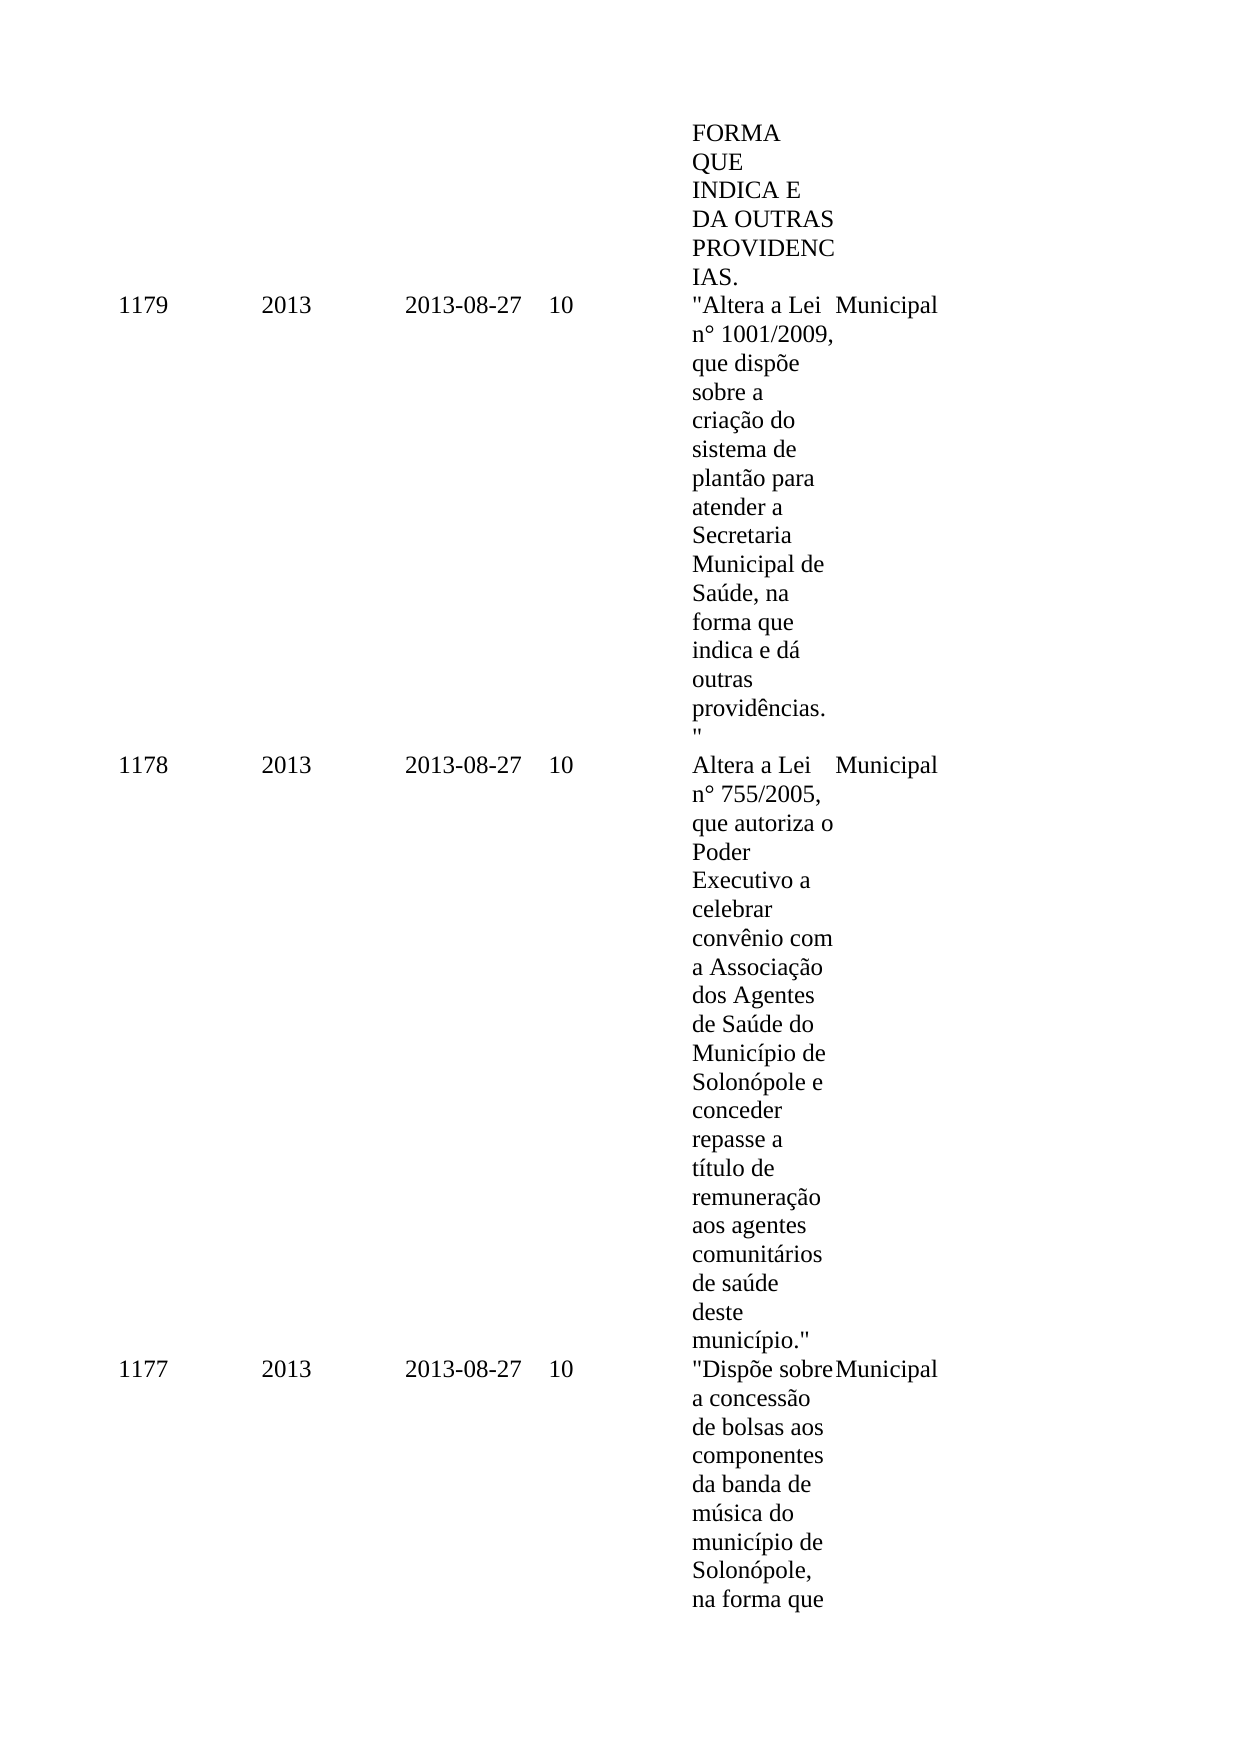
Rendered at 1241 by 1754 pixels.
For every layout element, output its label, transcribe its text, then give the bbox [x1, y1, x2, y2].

table_cell Municipal [835, 1354, 979, 1613]
table_cell [405, 118, 548, 291]
table_cell 1178 [118, 751, 261, 1354]
table_cell [118, 118, 261, 291]
table_cell 2013-08-27 [405, 751, 548, 1354]
table_cell 2013 [261, 291, 405, 751]
table_cell Altera a Lei n° 755/2005, que autoriza o Poder Executivo a celebrar convênio com a Associação dos Agentes de Saúde do Município de Solonópole e conceder repasse a título de remuneração aos agentes comunitários de saúde deste município." [692, 751, 835, 1354]
table_cell [979, 291, 1122, 751]
table_cell [979, 751, 1122, 1354]
table_cell [979, 1354, 1122, 1613]
table_cell 2013 [261, 1354, 405, 1613]
table_cell 1179 [118, 291, 261, 751]
table_cell "Altera a Lei n° 1001/2009, que dispõe sobre a criação do sistema de plantão para atender a Secretaria Municipal de Saúde, na forma que indica e dá outras providências." [692, 291, 835, 751]
table_cell [548, 118, 692, 291]
table_cell 1177 [118, 1354, 261, 1613]
table_cell 2013-08-27 [405, 291, 548, 751]
table_cell 10 [548, 1354, 692, 1613]
table_cell Municipal [835, 751, 979, 1354]
table_cell "Dispõe sobre a concessão de bolsas aos componentes da banda de música do município de Solonópole, na forma que [692, 1354, 835, 1613]
table_cell FORMA QUE INDICA E DA OUTRAS PROVIDENCIAS. [692, 118, 835, 291]
table_cell 10 [548, 751, 692, 1354]
table_cell 10 [548, 291, 692, 751]
table_cell 2013 [261, 751, 405, 1354]
table_cell 2013-08-27 [405, 1354, 548, 1613]
table_cell Municipal [835, 291, 979, 751]
table_cell [261, 118, 405, 291]
table_cell [835, 118, 979, 291]
table_cell [979, 118, 1122, 291]
